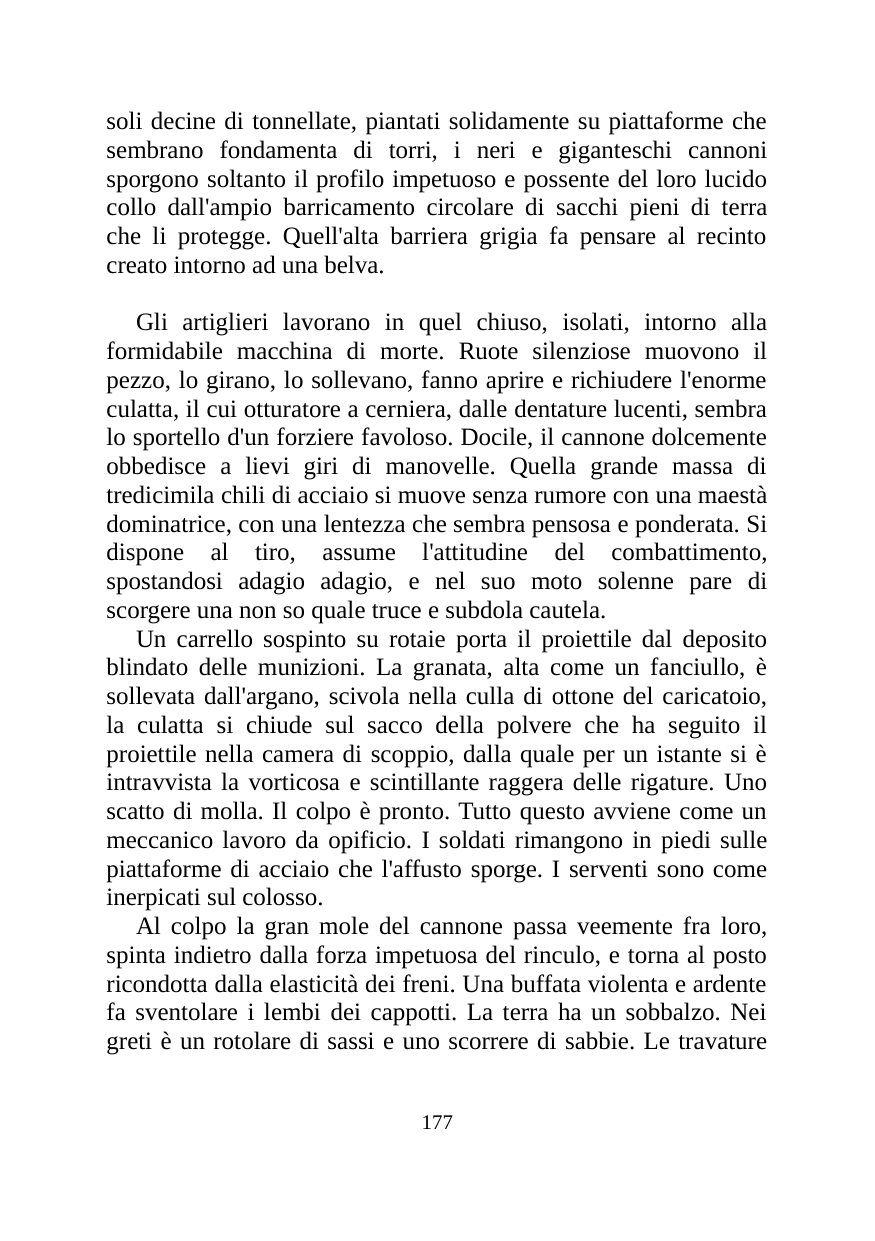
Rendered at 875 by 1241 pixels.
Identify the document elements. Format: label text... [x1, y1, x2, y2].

text Gli artiglieri lavorano in quel chiuso, isolati, intorno alla formidabile macchina di morte. Ruote silenziose muovono il pezzo, lo girano, lo sollevano, fanno aprire e richiudere l'enorme culatta, il cui otturatore a cerniera, dalle dentature lucenti, sembra lo sportello d'un forziere favoloso. Docile, il cannone dolcemente obbedisce a lievi giri di manovelle. Quella grande massa di tredicimila chili di acciaio si muove senza rumore con una maestà dominatrice, con una lentezza che sembra pensosa e ponderata. Si dispone al tiro, assume l'attitudine del combattimento, spostandosi adagio adagio, e nel suo moto solenne pare di scorgere una non so quale truce e subdola cautela. [106, 307, 768, 624]
text Al colpo la gran mole del cannone passa veemente fra loro, spinta indietro dalla forza impetuosa del rinculo, e torna al posto ricondotta dalla elasticità dei freni. Una buffata violenta e ardente fa sventolare i lembi dei cappotti. La terra ha un sobbalzo. Nei greti è un rotolare di sassi e uno scorrere di sabbie. Le travature [106, 911, 768, 1055]
text soli decine di tonnellate, piantati solidamente su piattaforme che sembrano fondamenta di torri, i neri e giganteschi cannoni sporgono soltanto il profilo impetuoso e possente del loro lucido collo dall'ampio barricamento circolare di sacchi pieni di terra che li protegge. Quell'alta barriera grigia fa pensare al recinto creato intorno ad una belva. [106, 106, 768, 279]
text Un carrello sospinto su rotaie porta il proiettile dal deposito blindato delle munizioni. La granata, alta come un fanciullo, è sollevata dall'argano, scivola nella culla di ottone del caricatoio, la culatta si chiude sul sacco della polvere che ha seguito il proiettile nella camera di scoppio, dalla quale per un istante si è intravvista la vorticosa e scintillante raggera delle rigature. Uno scatto di molla. Il colpo è pronto. Tutto questo avviene come un meccanico lavoro da opificio. I soldati rimangono in piedi sulle piattaforme di acciaio che l'affusto sporge. I serventi sono come inerpicati sul colosso. [106, 624, 768, 911]
